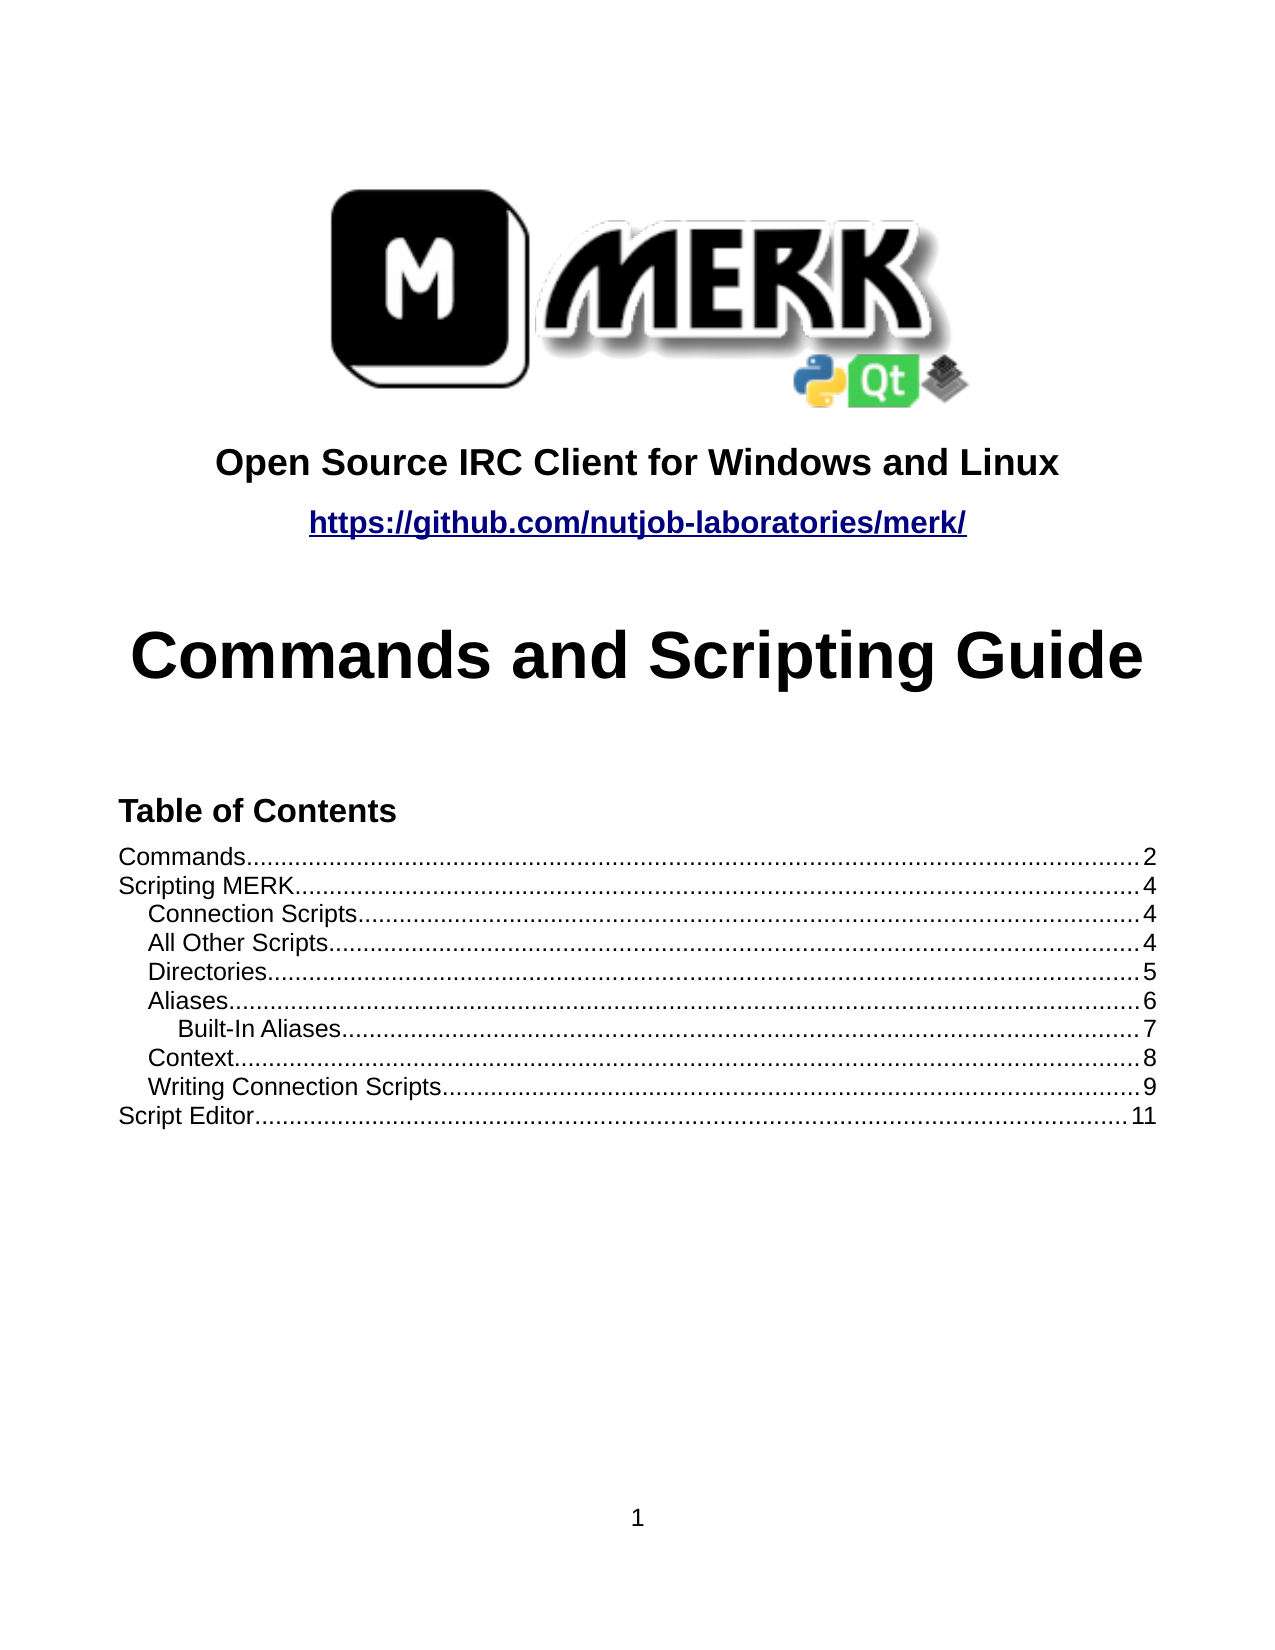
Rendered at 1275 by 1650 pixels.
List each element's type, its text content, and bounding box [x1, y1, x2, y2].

text All Other Scripts 4 [148, 928, 1157, 957]
subtitle Table of Contents [118, 791, 1157, 829]
text Writing Connection Scripts 9 [148, 1072, 1157, 1101]
text Built-In Aliases 7 [177, 1014, 1157, 1043]
text Script Editor 11 [118, 1101, 1157, 1129]
text Commands and Scripting Guide [118, 616, 1157, 692]
text Scripting MERK 4 [118, 871, 1157, 899]
text https://github.com/nutjob-laboratories/merk/ [118, 504, 1157, 540]
picture [311, 165, 978, 416]
text Open Source IRC Client for Windows and Linux [118, 440, 1157, 483]
text Context 8 [148, 1043, 1157, 1072]
text Aliases 6 [148, 986, 1157, 1014]
text Directories 5 [148, 957, 1157, 986]
text Commands 2 [118, 842, 1157, 871]
text Connection Scripts 4 [148, 899, 1157, 928]
